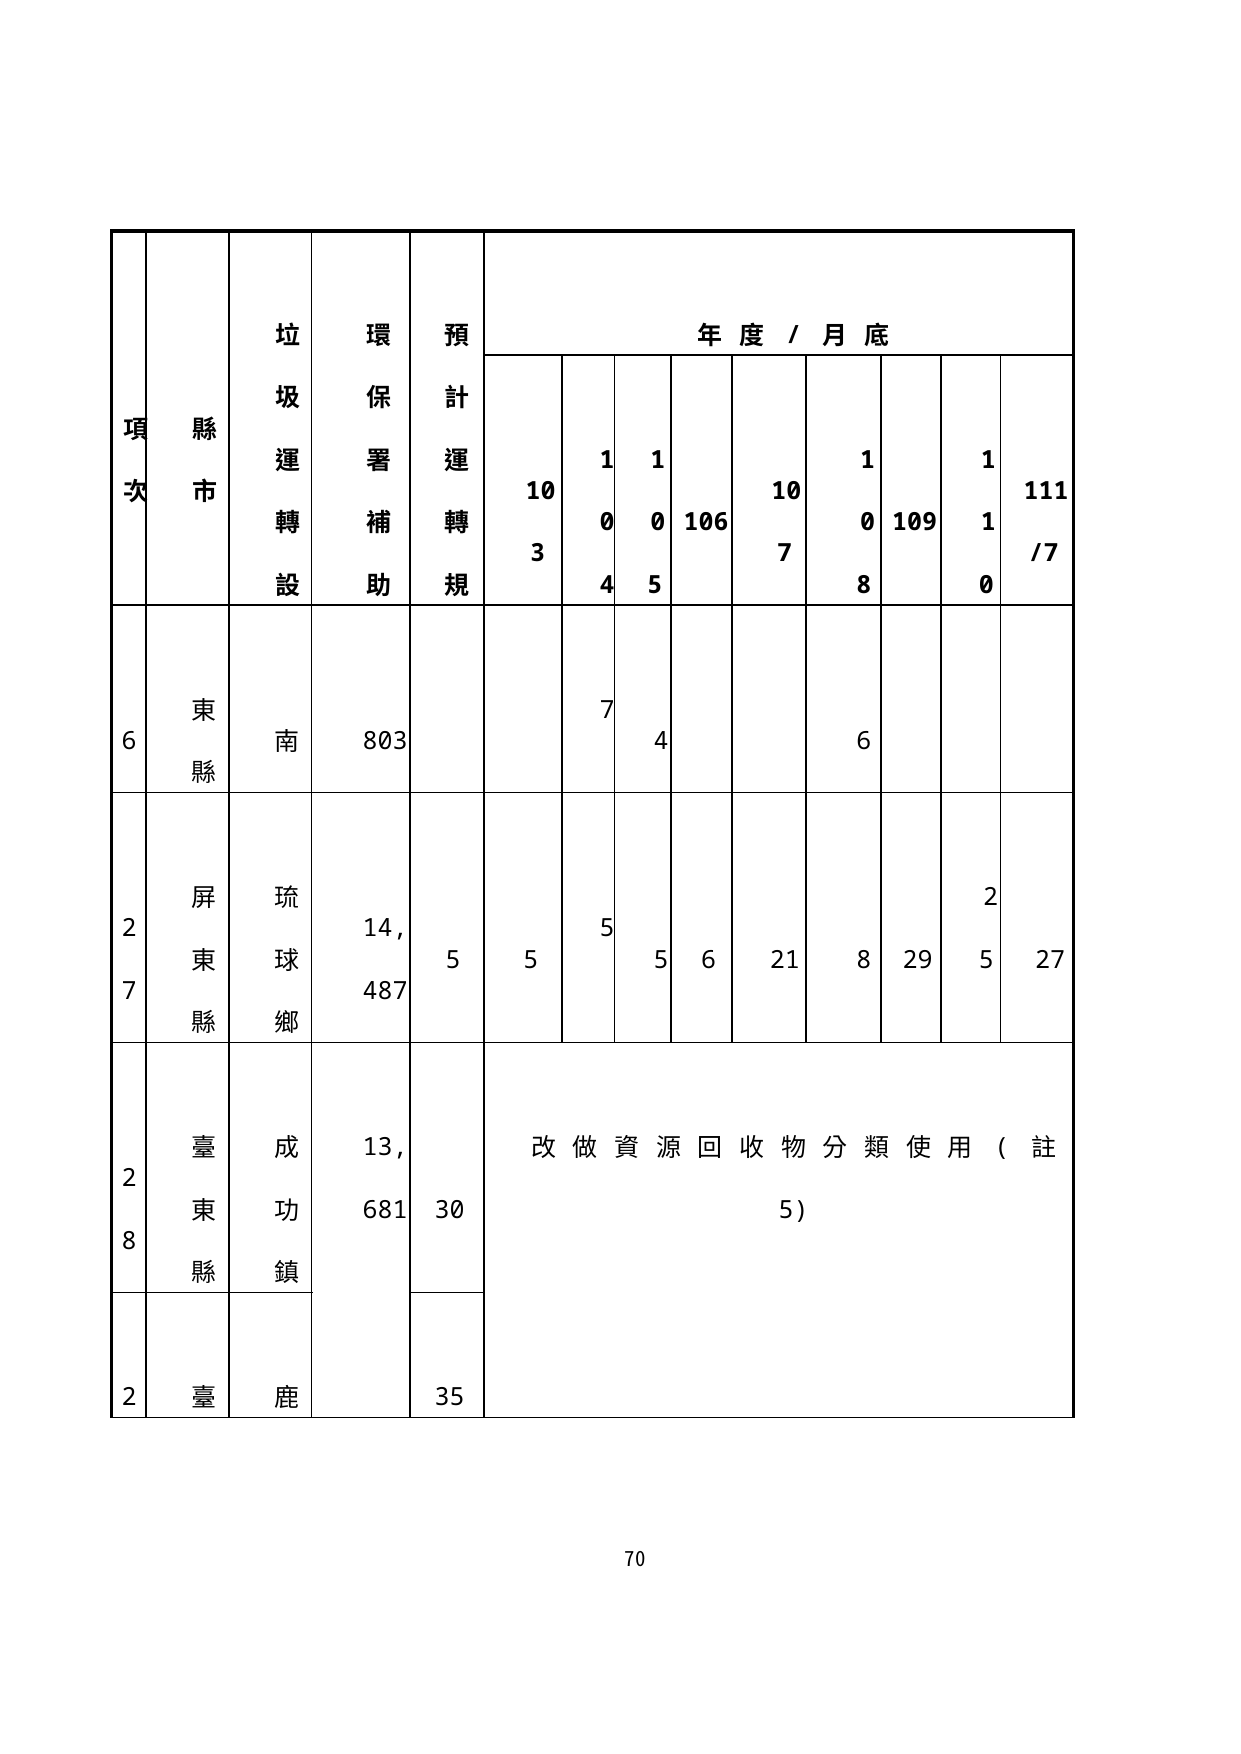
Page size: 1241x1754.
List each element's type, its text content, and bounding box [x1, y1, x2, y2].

table_cell 28 [113, 1043, 145, 1292]
table_cell 21 [733, 793, 805, 1042]
table_cell 5 [563, 793, 614, 1042]
table_cell 南 [230, 606, 311, 792]
table_cell 鹿 [230, 1293, 311, 1417]
table_cell - [942, 606, 1000, 792]
table_cell 6 [807, 606, 880, 792]
table_cell 111/7 [1001, 356, 1072, 604]
table_cell [733, 606, 805, 792]
table_cell 屏東縣 [147, 793, 228, 1042]
table_header 項次 [113, 233, 145, 604]
table_cell 27 [113, 793, 145, 1042]
table_cell - [1001, 606, 1072, 792]
table_cell 臺 [147, 1293, 228, 1417]
table_cell [485, 606, 561, 792]
table_cell 29 [882, 793, 940, 1042]
table_cell 30 [411, 1043, 483, 1292]
table_header 年度/月底 [485, 233, 1072, 354]
table_cell 27 [1001, 793, 1072, 1042]
table_cell 改做資源回收物分類使用(註5) [485, 1043, 1072, 1417]
table_cell 7 [563, 606, 614, 792]
table_cell 臺東縣 [147, 1043, 228, 1292]
table_cell 成功鎮 [230, 1043, 311, 1292]
table_cell 110 [942, 356, 1000, 604]
table_cell 108 [807, 356, 880, 604]
table_cell 琉球鄉 [230, 793, 311, 1042]
table_cell 5 [615, 793, 670, 1042]
table_cell 35 [411, 1293, 483, 1417]
table_cell 13,681 [312, 1043, 409, 1417]
table_cell 109 [882, 356, 940, 604]
table_header 環保署補助經費 [312, 233, 409, 604]
table_cell 6 [672, 793, 731, 1042]
table_cell 803 [312, 606, 409, 792]
table_cell 6 [113, 606, 145, 792]
table_cell 25 [942, 793, 1000, 1042]
table_cell 104 [563, 356, 614, 604]
table_cell 東縣 [147, 606, 228, 792]
table_cell 8 [807, 793, 880, 1042]
table_header 垃圾運轉設施 [230, 233, 311, 604]
table_cell 105 [615, 356, 670, 604]
table_cell 5 [485, 793, 561, 1042]
table_header 縣市 [147, 233, 228, 604]
table_cell [411, 606, 483, 792]
table_cell [672, 606, 731, 792]
table_cell 14,487 [312, 793, 409, 1042]
table_cell 5 [411, 793, 483, 1042]
table_cell 4 [615, 606, 670, 792]
table_cell 2 [113, 1293, 145, 1417]
table_cell 107 [733, 356, 805, 604]
table_cell [882, 606, 940, 792]
table_header 預計運轉規模 [411, 233, 483, 604]
table_cell 106 [672, 356, 731, 604]
table_cell 103 [485, 356, 561, 604]
